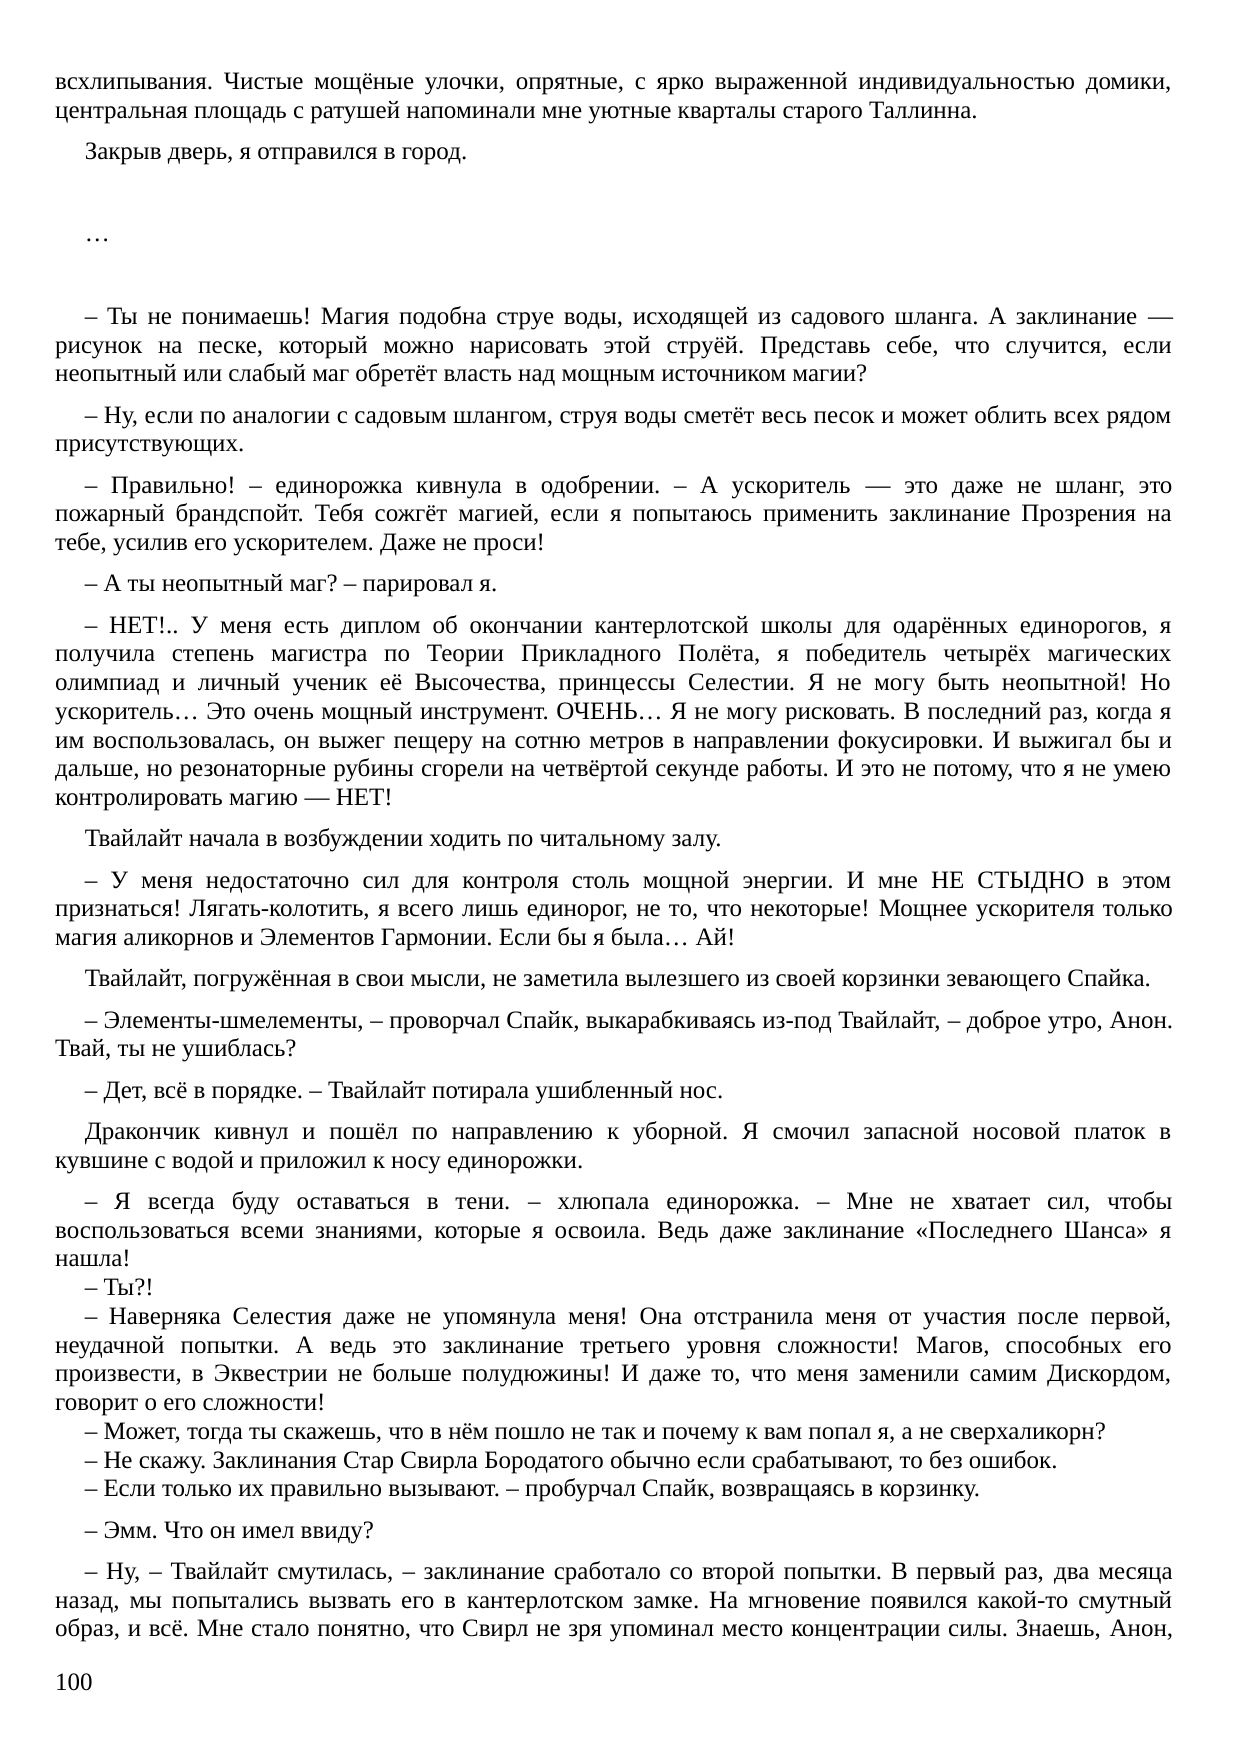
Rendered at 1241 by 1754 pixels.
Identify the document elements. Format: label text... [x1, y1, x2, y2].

text – Не скажу. Заклинания Стар Свирла Бородатого обычно если срабатывают, то без ошибок. [55, 1445, 1173, 1473]
text Твайлайт, погружённая в свои мысли, не заметила вылезшего из своей корзинки зевающего Спайка. [55, 963, 1173, 992]
text – А ты неопытный маг? – парировал я. [55, 568, 1173, 597]
text – У меня недостаточно сил для контроля столь мощной энергии. И мне НЕ СТЫДНО в этом признаться! Лягать-колотить, я всего лишь единорог, не то, что некоторые! Мощнее ускорителя только магия аликорнов и Элементов Гармонии. Если бы я была… Ай! [55, 865, 1173, 951]
text – НЕТ!.. У меня есть диплом об окончании кантерлотской школы для одарённых единорогов, я получила степень магистра по Теории Прикладного Полёта, я победитель четырёх магических олимпиад и личный ученик её Высочества, принцессы Селестии. Я не могу быть неопытной! Но ускоритель… Это очень мощный инструмент. ОЧЕНЬ… Я не могу рисковать. В последний раз, когда я им воспользовалась, он выжег пещеру на сотню метров в направлении фокусировки. И выжигал бы и дальше, но резонаторные рубины сгорели на четвёртой секунде работы. И это не потому, что я не умею контролировать магию — НЕТ! [55, 610, 1173, 811]
text – Если только их правильно вызывают. – пробурчал Спайк, возвращаясь в корзинку. [55, 1473, 1173, 1502]
text – Я всегда буду оставаться в тени. – хлюпала единорожка. – Мне не хватает сил, чтобы воспользоваться всеми знаниями, которые я освоила. Ведь даже заклинание «Последнего Шанса» я нашла! [55, 1186, 1173, 1272]
text – Может, тогда ты скажешь, что в нём пошло не так и почему к вам попал я, а не сверхаликорн? [55, 1416, 1173, 1445]
text – Ты?! [55, 1272, 1173, 1301]
text Дракончик кивнул и пошёл по направлению к уборной. Я смочил запасной носовой платок в кувшине с водой и приложил к носу единорожки. [55, 1116, 1173, 1173]
text Закрыв дверь, я отправился в город. [55, 136, 1173, 165]
text – Ты не понимаешь! Магия подобна струе воды, исходящей из садового шланга. А заклинание — рисунок на песке, который можно нарисовать этой струёй. Представь себе, что случится, если неопытный или слабый маг обретёт власть над мощным источником магии? [55, 301, 1173, 387]
text – Эмм. Что он имел ввиду? [55, 1515, 1173, 1543]
text – Ну, – Твайлайт смутилась, – заклинание сработало со второй попытки. В первый раз, два месяца назад, мы попытались вызвать его в кантерлотском замке. На мгновение появился какой-то смутный образ, и всё. Мне стало понятно, что Свирл не зря упоминал место концентрации силы. Знаешь, Анон, [55, 1556, 1173, 1642]
text – Дет, всё в порядке. – Твайлайт потирала ушибленный нос. [55, 1075, 1173, 1103]
text – Ну, если по аналогии с садовым шлангом, струя воды сметёт весь песок и может облить всех рядом присутствующих. [55, 400, 1173, 457]
text всхлипывания. Чистые мощёные улочки, опрятные, с ярко выраженной индивидуальностью домики, центральная площадь с ратушей напоминали мне уютные кварталы старого Таллинна. [55, 66, 1173, 123]
text – Элементы-шмелементы, – проворчал Спайк, выкарабкиваясь из-под Твайлайт, – доброе утро, Анон. Твай, ты не ушиблась? [55, 1005, 1173, 1062]
text – Наверняка Селестия даже не упомянула меня! Она отстранила меня от участия после первой, неудачной попытки. А ведь это заклинание третьего уровня сложности! Магов, способных его произвести, в Эквестрии не больше полудюжины! И даже то, что меня заменили самим Дискордом, говорит о его сложности! [55, 1301, 1173, 1416]
text Твайлайт начала в возбуждении ходить по читальному залу. [55, 823, 1173, 852]
text … [55, 218, 1173, 247]
text – Правильно! – единорожка кивнула в одобрении. – А ускоритель — это даже не шланг, это пожарный брандспойт. Тебя сожгёт магией, если я попытаюсь применить заклинание Прозрения на тебе, усилив его ускорителем. Даже не проси! [55, 470, 1173, 556]
